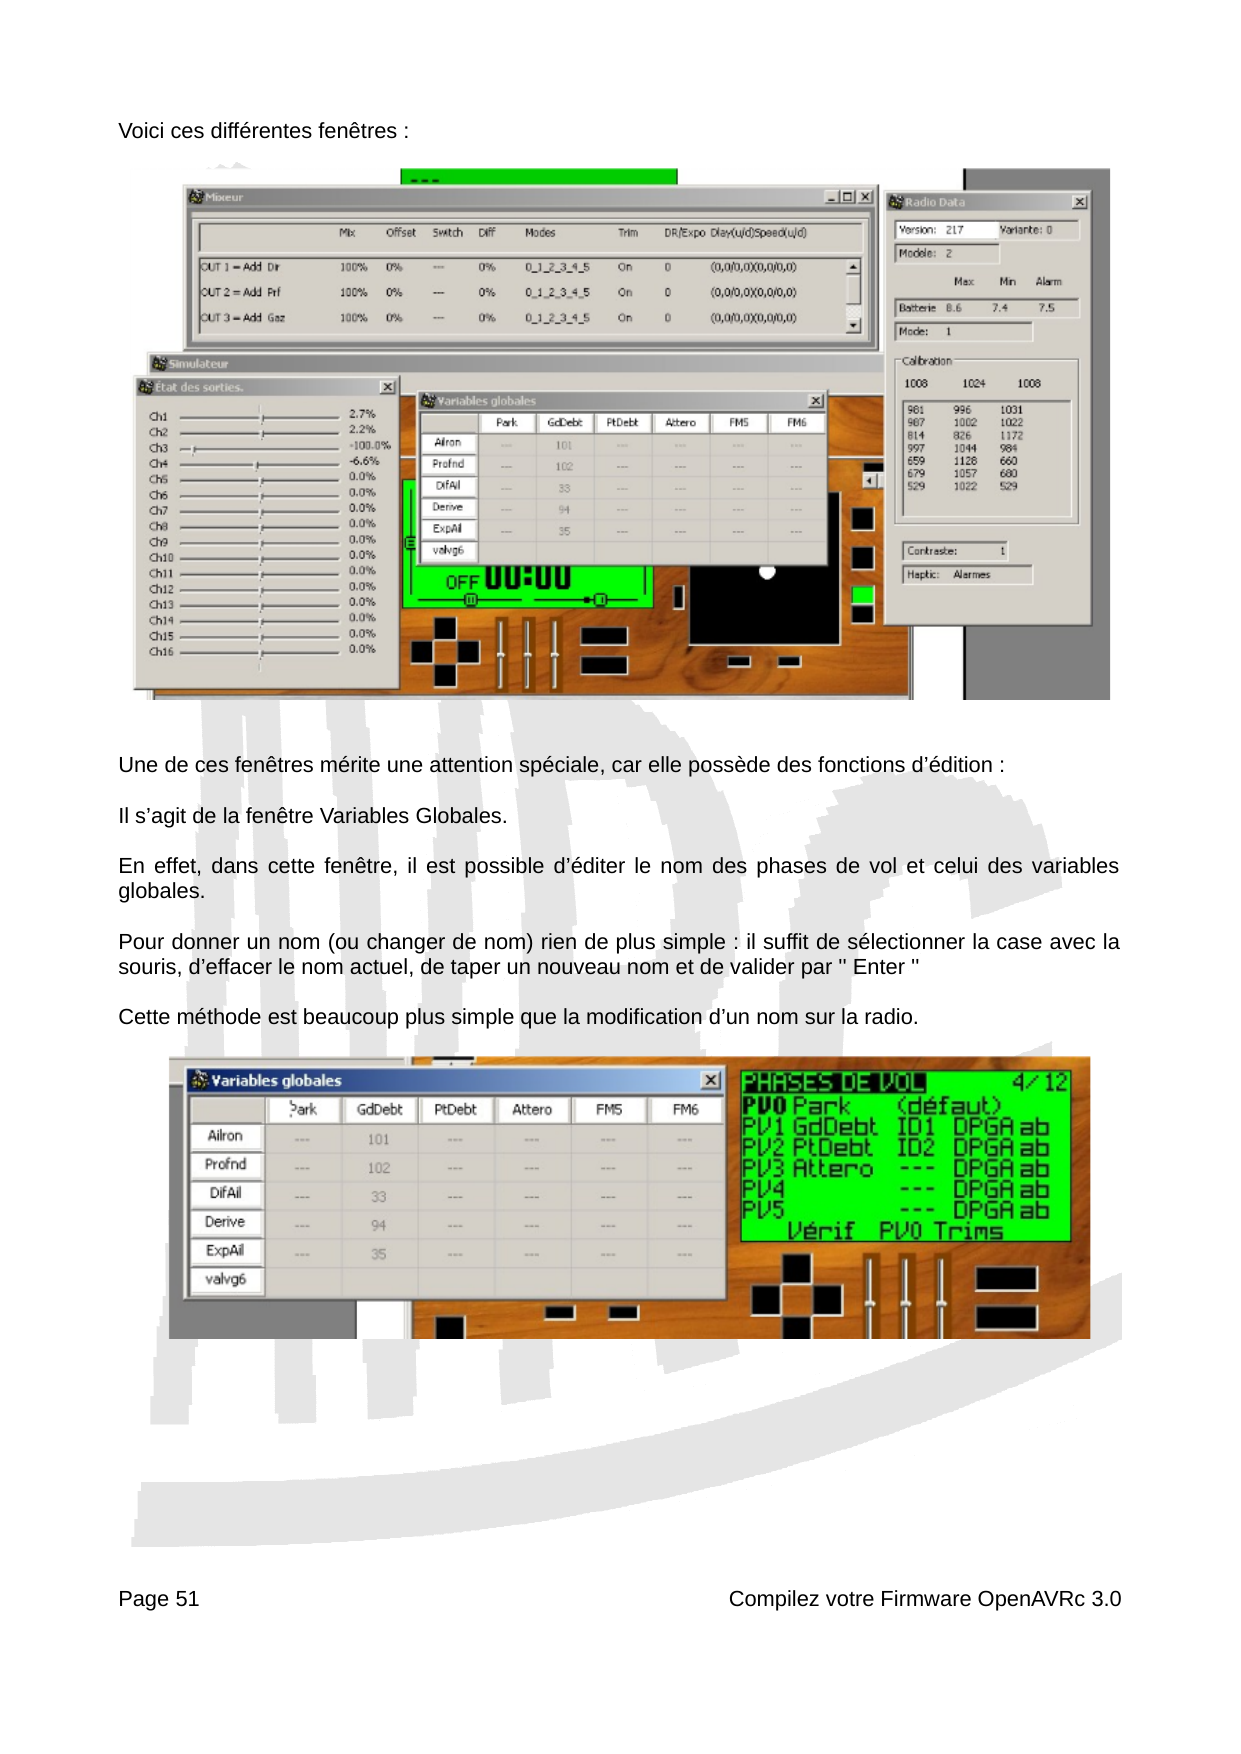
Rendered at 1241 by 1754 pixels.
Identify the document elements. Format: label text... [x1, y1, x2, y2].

text Une de ces fenêtres mérite une attention spéciale, car elle possède des fonctions d’édition : [118, 752, 1122, 777]
text Cette méthode est beaucoup plus simple que la modification d’un nom sur la radio. [118, 1004, 1122, 1029]
text En effet, dans cette fenêtre, il est possible d’éditer le nom des phases de vol et celui des variables globales. [118, 853, 1122, 903]
text Pour donner un nom (ou changer de nom) rien de plus simple : il suffit de sélectionner la case avec la souris, d’effacer le nom actuel, de taper un nouveau nom et de valider par '' Enter '' [118, 929, 1122, 979]
text Voici ces différentes fenêtres : [118, 118, 1122, 143]
picture [168, 1056, 1091, 1339]
text Il s’agit de la fenêtre Variables Globales. [118, 803, 1122, 828]
picture [129, 168, 1111, 700]
